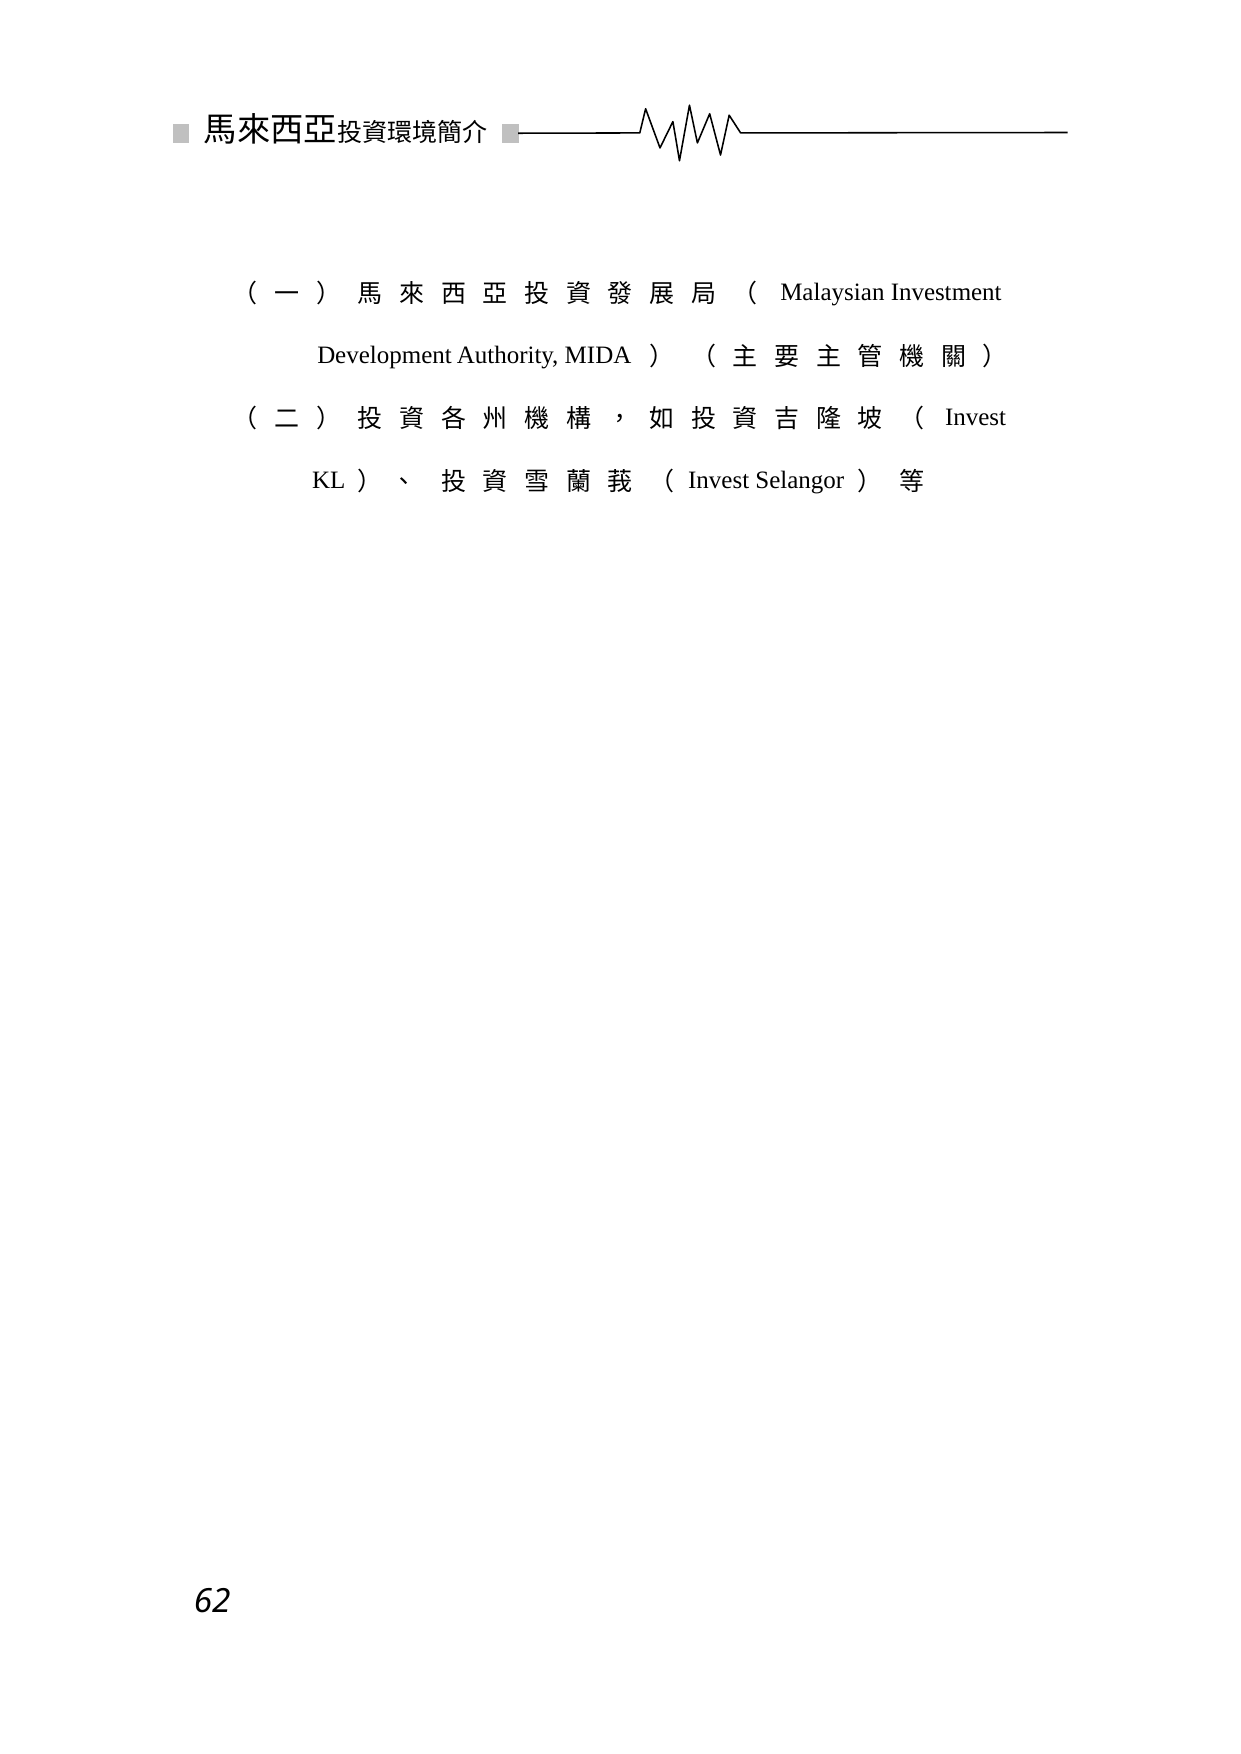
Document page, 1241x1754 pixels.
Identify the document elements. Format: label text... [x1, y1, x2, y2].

text （一）馬來西亞投資發展局（Malaysian Investment Development Authority, MIDA）（主要主管機關） [207, 250, 1058, 375]
text （二）投資各州機構，如投資吉隆坡（Invest KL）、投資雪蘭莪（Invest Selangor）等 [207, 375, 1058, 500]
